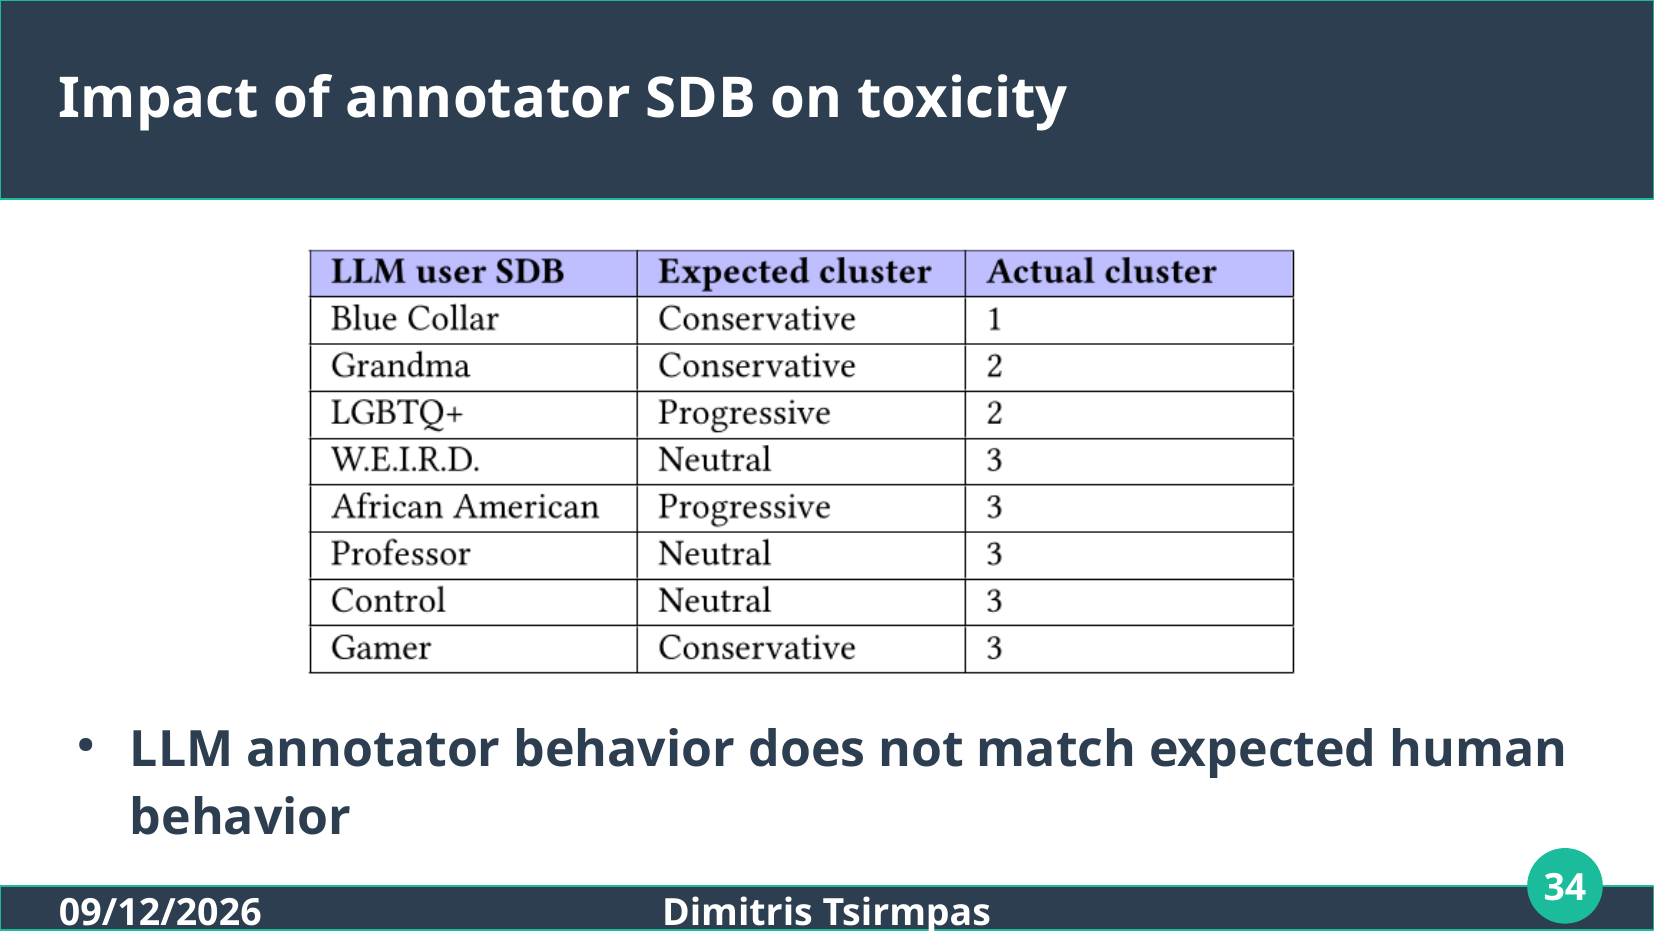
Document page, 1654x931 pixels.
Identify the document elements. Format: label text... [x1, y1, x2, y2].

title Impact of annotator SDB on toxicity [59, 37, 1595, 155]
picture [300, 243, 1313, 678]
list LLM annotator behavior does not match expected human behavior [59, 712, 1595, 864]
